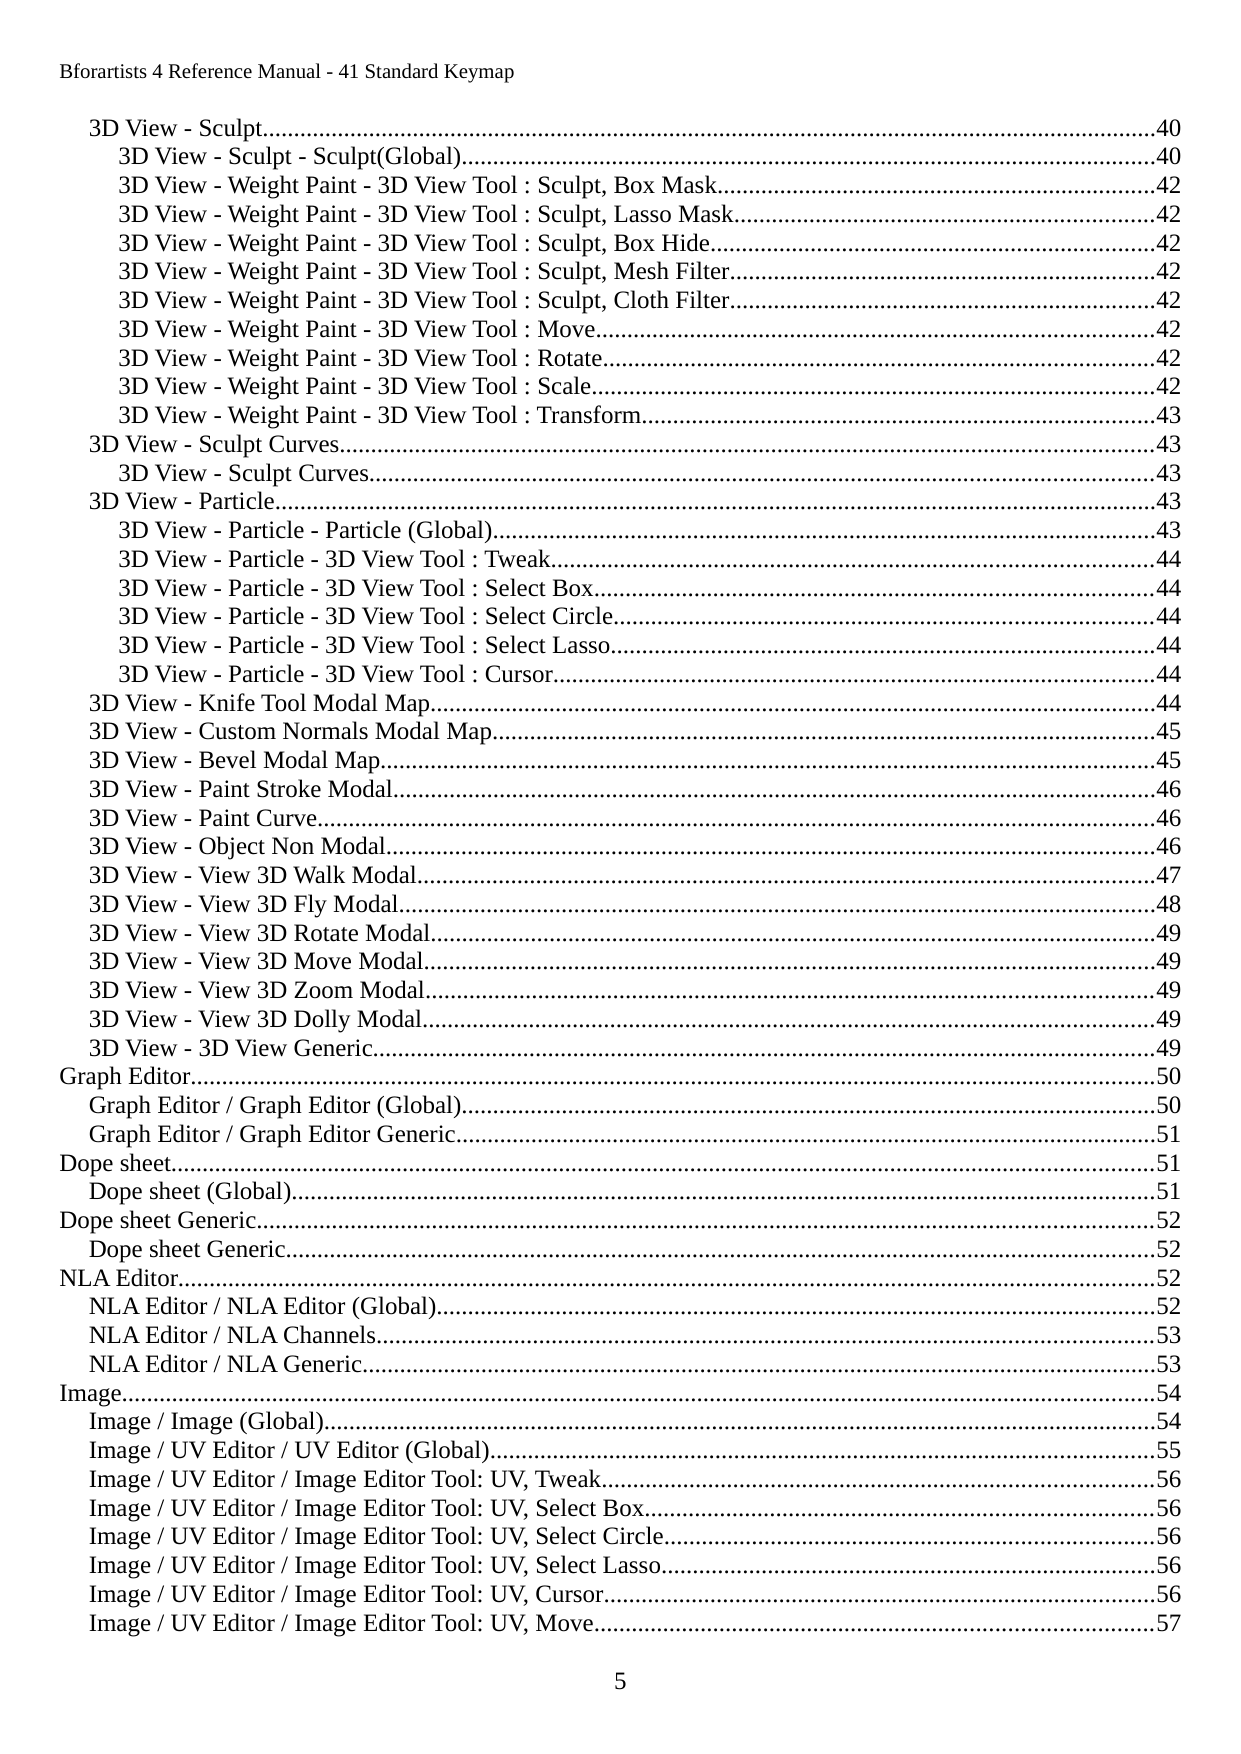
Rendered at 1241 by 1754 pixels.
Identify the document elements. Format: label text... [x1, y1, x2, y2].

text 3D View - Weight Paint - 3D View Tool : Sculpt, Mesh Filter 42 [118, 256, 1181, 285]
text Graph Editor / Graph Editor Generic 51 [88, 1119, 1181, 1148]
text 3D View - View 3D Dolly Modal 49 [88, 1004, 1181, 1033]
text Dope sheet Generic 52 [88, 1234, 1181, 1263]
text 3D View - Particle - 3D View Tool : Select Lasso 44 [118, 630, 1181, 659]
text 3D View - Weight Paint - 3D View Tool : Sculpt, Box Hide 42 [118, 228, 1181, 256]
text NLA Editor / NLA Editor (Global) 52 [88, 1291, 1181, 1320]
text 3D View - View 3D Move Modal 49 [88, 946, 1181, 975]
text 3D View - Weight Paint - 3D View Tool : Sculpt, Box Mask 42 [118, 170, 1181, 199]
text NLA Editor 52 [59, 1263, 1181, 1291]
text 3D View - Sculpt 40 [88, 113, 1181, 141]
text 3D View - Object Non Modal 46 [88, 831, 1181, 860]
text 3D View - View 3D Fly Modal 48 [88, 889, 1181, 918]
text NLA Editor / NLA Generic 53 [88, 1349, 1181, 1378]
text 3D View - Particle - 3D View Tool : Cursor 44 [118, 659, 1181, 688]
text 3D View - Weight Paint - 3D View Tool : Transform 43 [118, 400, 1181, 429]
text 3D View - Particle - 3D View Tool : Select Box 44 [118, 573, 1181, 601]
text 3D View - Weight Paint - 3D View Tool : Rotate 42 [118, 343, 1181, 371]
text 3D View - View 3D Zoom Modal 49 [88, 975, 1181, 1004]
text Image / UV Editor / Image Editor Tool: UV, Select Box 56 [88, 1493, 1181, 1521]
text Dope sheet 51 [59, 1148, 1181, 1176]
text 3D View - 3D View Generic 49 [88, 1033, 1181, 1061]
text 3D View - Particle - 3D View Tool : Tweak 44 [118, 544, 1181, 573]
text 3D View - View 3D Rotate Modal 49 [88, 918, 1181, 946]
text 3D View - Weight Paint - 3D View Tool : Scale 42 [118, 371, 1181, 400]
text Image / UV Editor / Image Editor Tool: UV, Select Circle 56 [88, 1521, 1181, 1550]
text Graph Editor / Graph Editor (Global) 50 [88, 1090, 1181, 1119]
text 3D View - Particle - Particle (Global) 43 [118, 515, 1181, 544]
text Image / UV Editor / Image Editor Tool: UV, Move 57 [88, 1608, 1181, 1636]
text Image / UV Editor / Image Editor Tool: UV, Select Lasso 56 [88, 1550, 1181, 1579]
text 3D View - Paint Stroke Modal 46 [88, 774, 1181, 803]
text 3D View - Weight Paint - 3D View Tool : Move 42 [118, 314, 1181, 343]
text 3D View - Particle 43 [88, 486, 1181, 515]
text 3D View - Weight Paint - 3D View Tool : Sculpt, Cloth Filter 42 [118, 285, 1181, 314]
text 3D View - Bevel Modal Map 45 [88, 745, 1181, 774]
text 3D View - Custom Normals Modal Map 45 [88, 716, 1181, 745]
text Graph Editor 50 [59, 1061, 1181, 1090]
text Image / UV Editor / UV Editor (Global) 55 [88, 1435, 1181, 1464]
text Image / UV Editor / Image Editor Tool: UV, Cursor 56 [88, 1579, 1181, 1608]
text Dope sheet Generic 52 [59, 1205, 1181, 1234]
text Image / UV Editor / Image Editor Tool: UV, Tweak 56 [88, 1464, 1181, 1493]
text NLA Editor / NLA Channels 53 [88, 1320, 1181, 1349]
text 3D View - Sculpt Curves 43 [88, 429, 1181, 458]
text Dope sheet (Global) 51 [88, 1176, 1181, 1205]
text Image 54 [59, 1378, 1181, 1406]
text 3D View - Paint Curve 46 [88, 803, 1181, 831]
text 3D View - Particle - 3D View Tool : Select Circle 44 [118, 601, 1181, 630]
text Image / Image (Global) 54 [88, 1406, 1181, 1435]
text 3D View - Knife Tool Modal Map 44 [88, 688, 1181, 716]
text 3D View - Weight Paint - 3D View Tool : Sculpt, Lasso Mask 42 [118, 199, 1181, 228]
text 3D View - Sculpt Curves 43 [118, 458, 1181, 486]
text 3D View - View 3D Walk Modal 47 [88, 860, 1181, 889]
text 3D View - Sculpt - Sculpt(Global) 40 [118, 141, 1181, 170]
